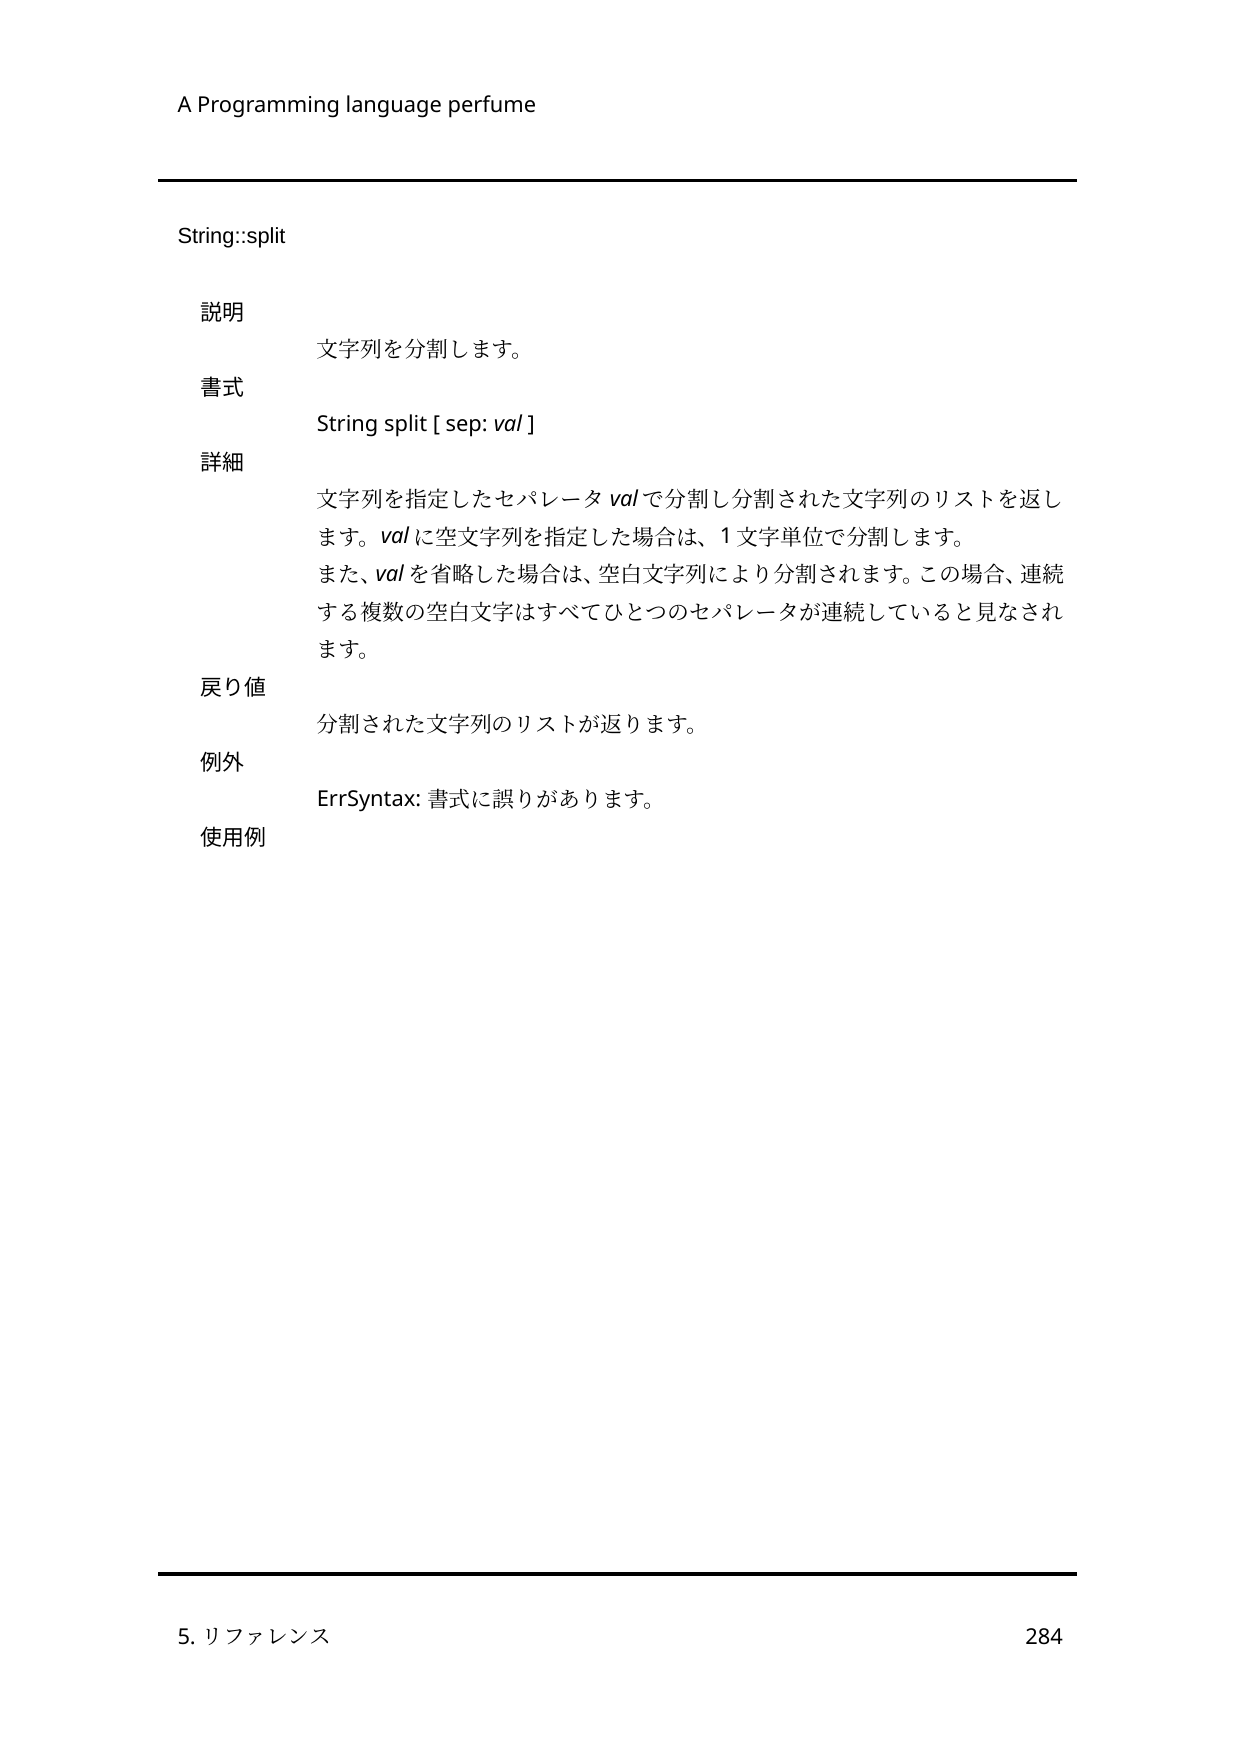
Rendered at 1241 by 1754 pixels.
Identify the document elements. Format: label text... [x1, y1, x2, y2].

table_cell String split [ sep: val ] [317, 367, 1063, 442]
table_cell 使用例 [200, 817, 317, 892]
table_cell 例外 [200, 742, 317, 817]
subtitle String::split [177, 217, 1063, 254]
table_header 説明 [200, 292, 317, 367]
table_cell 書式 [200, 367, 317, 442]
table_cell 分割された文字列のリストが返ります。 [317, 667, 1063, 742]
table_cell 詳細 [200, 442, 317, 667]
table_cell 文字列を指定したセパレータvalで分割し分割された文字列のリストを返します。valに空文字列を指定した場合は、1文字単位で分割します。 また、valを省略した場合は、空白文字列により分割されます。この場合、連続する複数の空白文字はすべてひとつのセパレータが連続していると見なされます。 [317, 442, 1063, 667]
table_cell [317, 817, 1063, 892]
table_cell ErrSyntax: 書式に誤りがあります。 [317, 742, 1063, 817]
table_header 文字列を分割します。 [317, 292, 1063, 367]
table_cell 戻り値 [200, 667, 317, 742]
